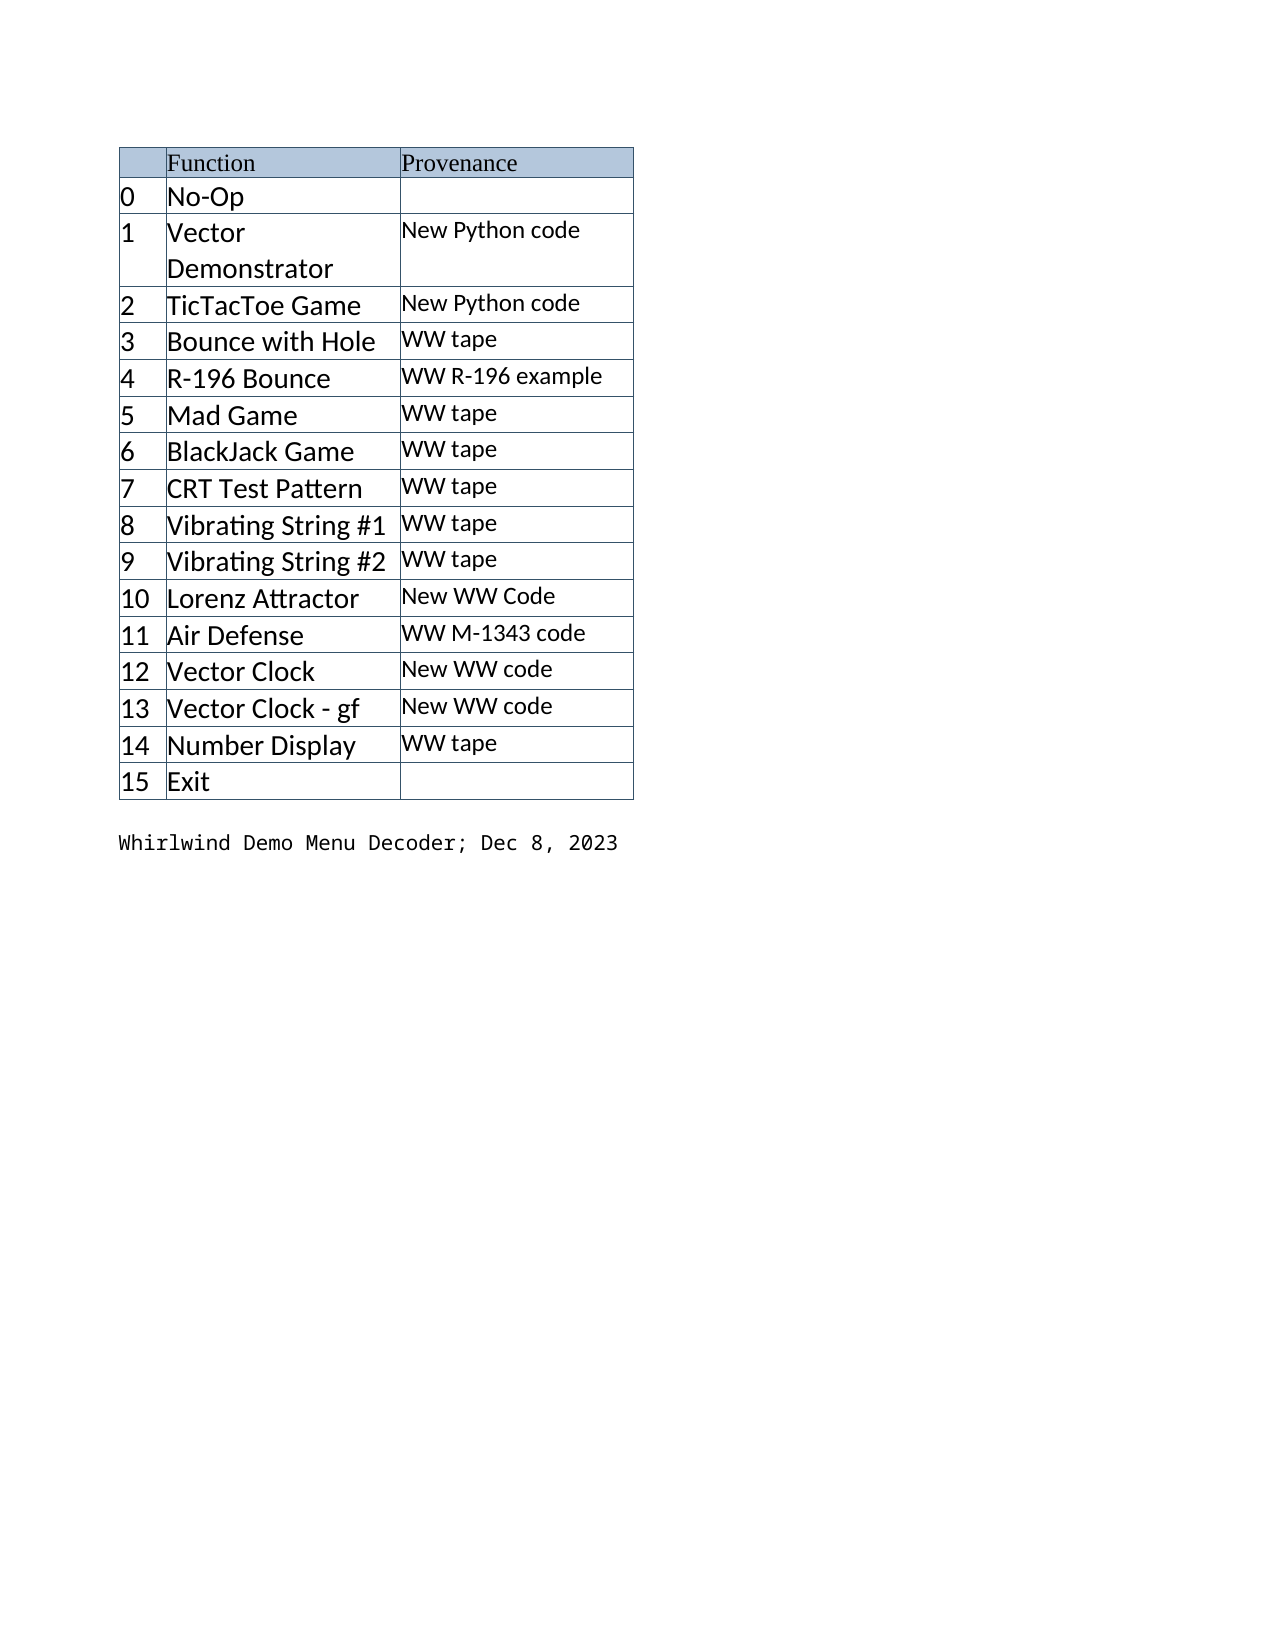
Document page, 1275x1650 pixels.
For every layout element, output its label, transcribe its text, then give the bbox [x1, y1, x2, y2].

table_cell 0 [120, 178, 166, 213]
table_cell New Python code [401, 214, 633, 286]
table_cell WW tape [401, 397, 633, 432]
table_cell Vector Demonstrator [167, 214, 400, 286]
table_cell Exit [167, 763, 400, 799]
table_cell BlackJack Game [167, 433, 400, 469]
table_cell 7 [120, 470, 166, 506]
table_cell 11 [120, 617, 166, 652]
table_cell New WW Code [401, 580, 633, 616]
table_cell WW tape [401, 727, 633, 762]
table_cell Vector Clock - gf [167, 690, 400, 726]
table_cell CRT Test Pattern [167, 470, 400, 506]
table_cell WW tape [401, 470, 633, 506]
table_cell Vibrating String #1 [167, 507, 400, 542]
table_cell 2 [120, 287, 166, 322]
table_cell 1 [120, 214, 166, 286]
table_header [120, 148, 166, 177]
table_cell WW tape [401, 543, 633, 579]
table_header Provenance [401, 148, 633, 177]
table_cell 5 [120, 397, 166, 432]
table_cell 12 [120, 653, 166, 689]
table_cell WW tape [401, 433, 633, 469]
table_cell New Python code [401, 287, 633, 322]
table_cell 15 [120, 763, 166, 799]
table_cell 6 [120, 433, 166, 469]
table_cell [401, 178, 633, 213]
table_cell Number Display [167, 727, 400, 762]
table_cell WW R-196 example [401, 360, 633, 396]
table_cell New WW code [401, 690, 633, 726]
table_cell TicTacToe Game [167, 287, 400, 322]
table_cell 9 [120, 543, 166, 579]
table_cell New WW code [401, 653, 633, 689]
table_cell WW M-1343 code [401, 617, 633, 652]
table_cell R-196 Bounce [167, 360, 400, 396]
table_cell Bounce with Hole [167, 323, 400, 359]
table_cell Vector Clock [167, 653, 400, 689]
table_cell 10 [120, 580, 166, 616]
table_cell 3 [120, 323, 166, 359]
table_cell Air Defense [167, 617, 400, 652]
table_cell 14 [120, 727, 166, 762]
table_cell 4 [120, 360, 166, 396]
table_cell Mad Game [167, 397, 400, 432]
table_header Function [167, 148, 400, 177]
table_cell [401, 763, 633, 799]
table_cell 13 [120, 690, 166, 726]
table_cell No-Op [167, 178, 400, 213]
text Whirlwind Demo Menu Decoder; Dec 8, 2023 [118, 828, 1157, 857]
table_cell WW tape [401, 323, 633, 359]
table_cell Lorenz Attractor [167, 580, 400, 616]
table_cell Vibrating String #2 [167, 543, 400, 579]
table_cell WW tape [401, 507, 633, 542]
table_cell 8 [120, 507, 166, 542]
